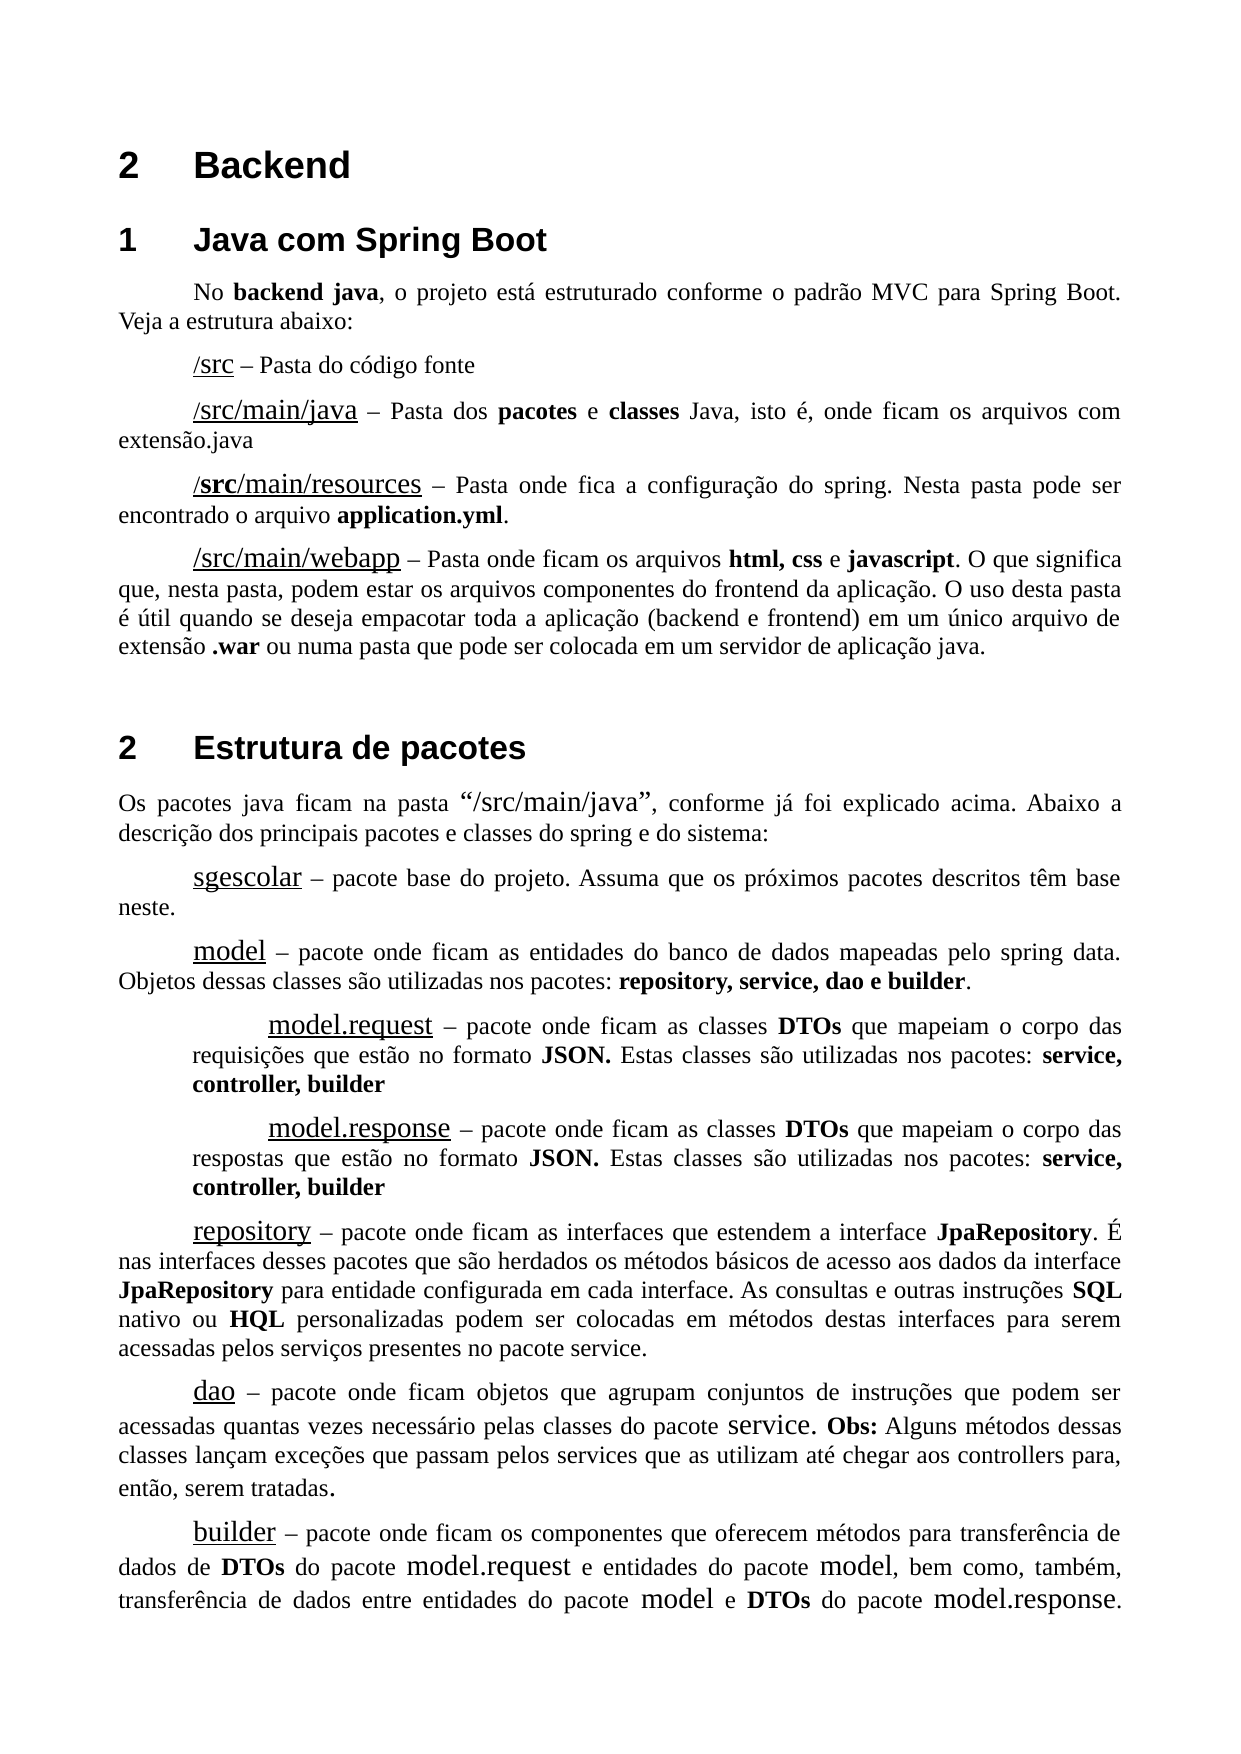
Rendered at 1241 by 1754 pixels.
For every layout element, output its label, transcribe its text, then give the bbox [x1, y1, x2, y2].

text /src/main/java – Pasta dos pacotes e classes Java, isto é, onde ficam os arquivos com extensão.java [118, 392, 1122, 454]
text /src/main/webapp – Pasta onde ficam os arquivos html, css e javascript. O que significa que, nesta pasta, podem estar os arquivos componentes do frontend da aplicação. O uso desta pasta é útil quando se deseja empacotar toda a aplicação (backend e frontend) em um único arquivo de extensão .war ou numa pasta que pode ser colocada em um servidor de aplicação java. [118, 540, 1122, 660]
text /src/main/resources – Pasta onde fica a configuração do spring. Nesta pasta pode ser encontrado o arquivo application.yml. [118, 466, 1122, 528]
text Os pacotes java ficam na pasta “/src/main/java”, conforme já foi explicado acima. Abaixo a descrição dos principais pacotes e classes do spring e do sistema: [118, 784, 1122, 847]
text /src – Pasta do código fonte [118, 347, 1122, 380]
text model.response – pacote onde ficam as classes DTOs que mapeiam o corpo das respostas que estão no formato JSON. Estas classes são utilizadas nos pacotes: service, controller, builder [192, 1110, 1122, 1201]
text builder – pacote onde ficam os componentes que oferecem métodos para transferência de dados de DTOs do pacote model.request e entidades do pacote model, bem como, também, transferência de dados entre entidades do pacote model e DTOs do pacote model.response. [118, 1514, 1122, 1615]
text dao – pacote onde ficam objetos que agrupam conjuntos de instruções que podem ser acessadas quantas vezes necessário pelas classes do pacote service. Obs: Alguns métodos dessas classes lançam exceções que passam pelos services que as utilizam até chegar aos controllers para, então, serem tratadas. [118, 1373, 1122, 1503]
text model.request – pacote onde ficam as classes DTOs que mapeiam o corpo das requisições que estão no formato JSON. Estas classes são utilizadas nos pacotes: service, controller, builder [192, 1007, 1122, 1098]
text model – pacote onde ficam as entidades do banco de dados mapeadas pelo spring data. Objetos dessas classes são utilizadas nos pacotes: repository, service, dao e builder. [118, 933, 1122, 995]
text repository – pacote onde ficam as interfaces que estendem a interface JpaRepository. É nas interfaces desses pacotes que são herdados os métodos básicos de acesso aos dados da interface JpaRepository para entidade configurada em cada interface. As consultas e outras instruções SQL nativo ou HQL personalizadas podem ser colocadas em métodos destas interfaces para serem acessadas pelos serviços presentes no pacote service. [118, 1213, 1122, 1361]
text sgescolar – pacote base do projeto. Assuma que os próximos pacotes descritos têm base neste. [118, 859, 1122, 921]
subtitle Estrutura de pacotes [118, 727, 1122, 766]
subtitle Java com Spring Boot [118, 220, 1122, 259]
subtitle Backend [118, 143, 1122, 187]
text No backend java, o projeto está estruturado conforme o padrão MVC para Spring Boot. Veja a estrutura abaixo: [118, 277, 1122, 335]
